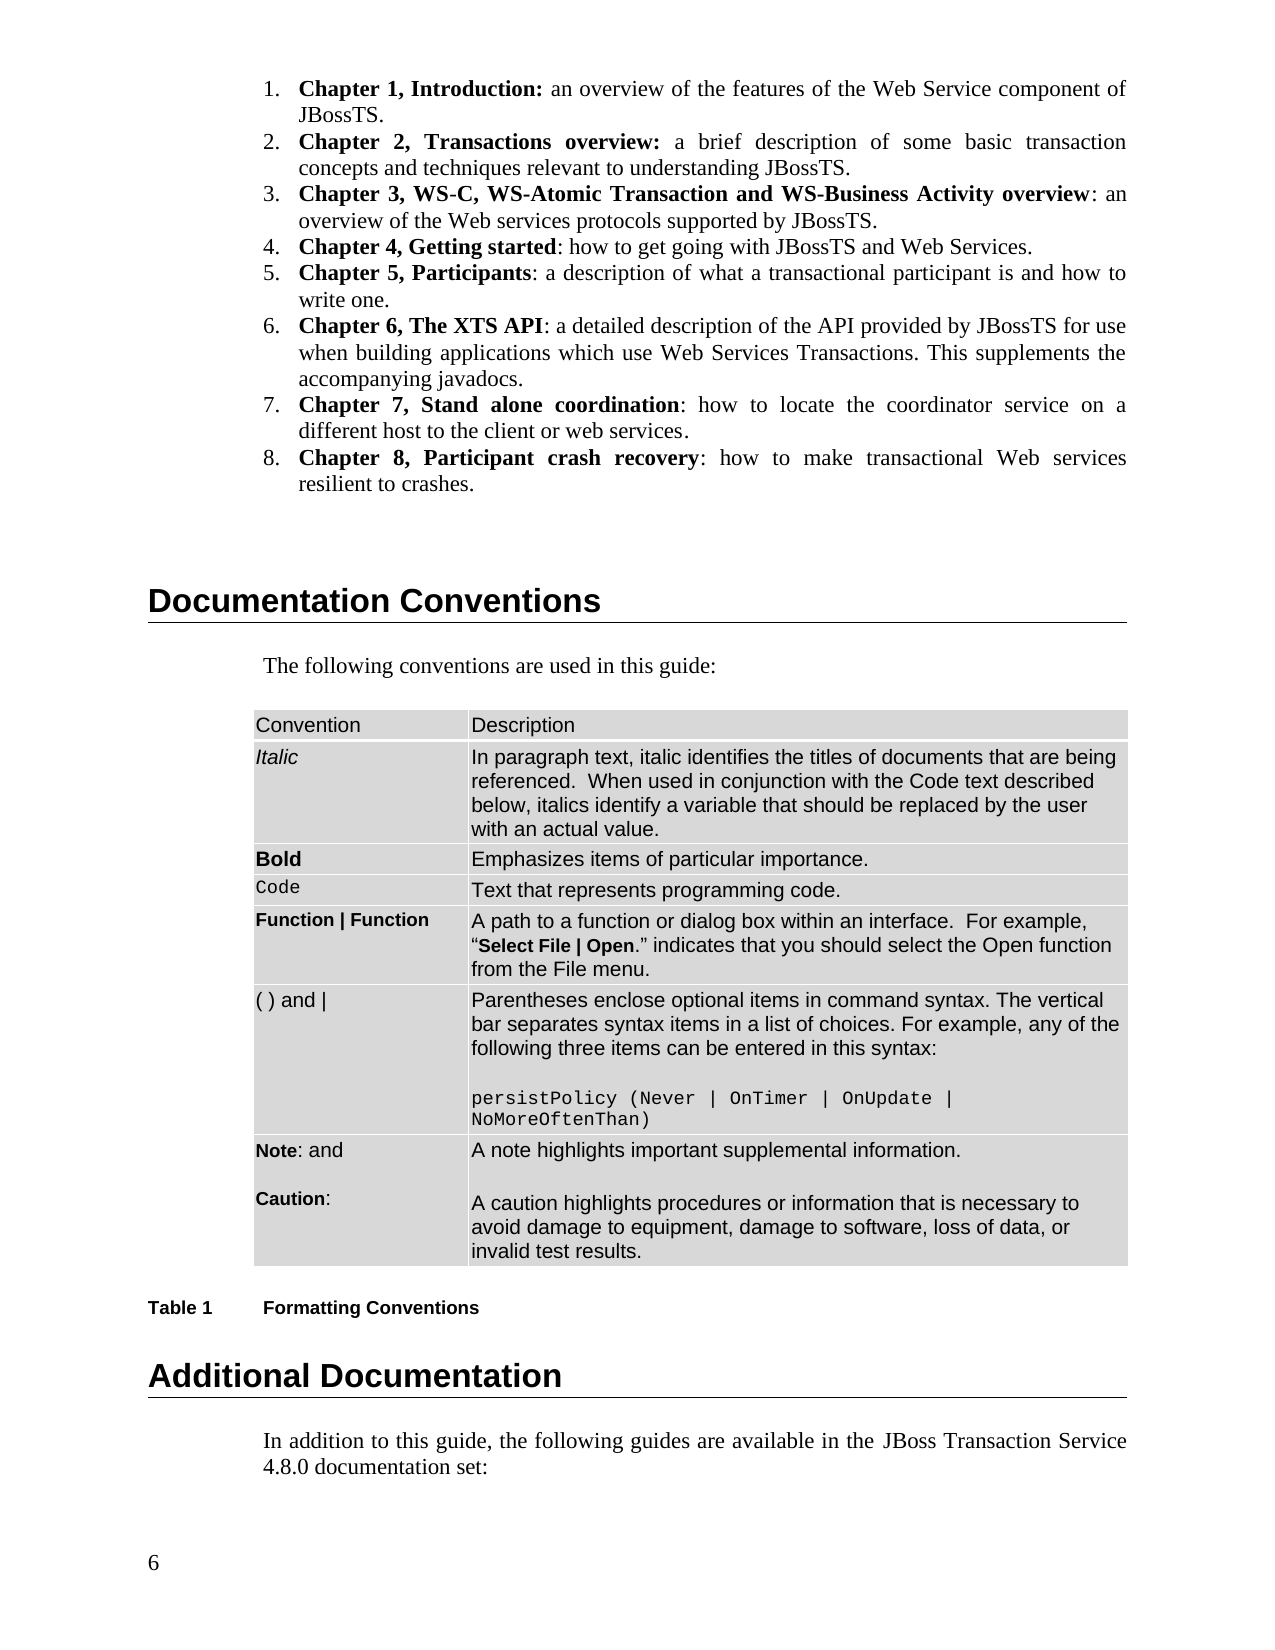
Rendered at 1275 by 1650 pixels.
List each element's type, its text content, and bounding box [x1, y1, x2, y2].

table_cell Function | Function [254, 906, 468, 984]
table_cell Parentheses enclose optional items in command syntax. The vertical bar separates syntax items in a list of choices. For example, any of the following three items can be entered in this syntax: persistPolicy (Never | OnTimer | OnUpdate | NoMoreOftenThan) [469, 985, 1128, 1134]
subtitle Additional Documentation [148, 1356, 1127, 1397]
table_cell ( ) and | [254, 985, 468, 1134]
text The following conventions are used in this guide: [263, 652, 1127, 678]
text In addition to this guide, the following guides are available in the JBoss Transaction Service 4.8.0 documentation set: [263, 1427, 1127, 1480]
list Chapter 7, Stand alone coordination: how to locate the coordinator service on a different host to the client or web services. [263, 391, 1127, 444]
list Chapter 5, Participants: a description of what a transactional participant is and how to write one. [263, 259, 1127, 312]
text Table 1 Formatting Conventions [148, 1297, 1127, 1319]
list Chapter 8, Participant crash recovery: how to make transactional Web services resilient to crashes. [263, 444, 1127, 497]
table_cell Text that represents programming code. [469, 875, 1128, 905]
list Chapter 2, Transactions overview: a brief description of some basic transaction concepts and techniques relevant to understanding JBossTS. [263, 128, 1127, 180]
table_header Convention [254, 710, 468, 739]
table_cell A note highlights important supplemental information. A caution highlights procedures or information that is necessary to avoid damage to equipment, damage to software, loss of data, or invalid test results. [469, 1135, 1128, 1266]
table_cell Emphasizes items of particular importance. [469, 844, 1128, 874]
list Chapter 4, Getting started: how to get going with JBossTS and Web Services. [263, 233, 1127, 259]
table_cell A path to a function or dialog box within an interface. For example, “Select File | Open.” indicates that you should select the Open function from the File menu. [469, 906, 1128, 984]
table_cell Bold [254, 844, 468, 874]
list Chapter 3, WS-C, WS-Atomic Transaction and WS-Business Activity overview: an overview of the Web services protocols supported by JBossTS. [263, 180, 1127, 233]
list Chapter 1, Introduction: an overview of the features of the Web Service component of JBossTS. [263, 75, 1127, 128]
table_header Description [469, 710, 1128, 739]
table_cell In paragraph text, italic identifies the titles of documents that are being referenced. When used in conjunction with the Code text described below, italics identify a variable that should be replaced by the user with an actual value. [469, 742, 1128, 843]
list Chapter 6, The XTS API: a detailed description of the API provided by JBossTS for use when building applications which use Web Services Transactions. This supplements the accompanying javadocs. [263, 312, 1127, 391]
subtitle Documentation Conventions [148, 581, 1127, 622]
table_cell Code [254, 875, 468, 905]
table_cell Note: and Caution: [254, 1135, 468, 1266]
table_cell Italic [254, 742, 468, 843]
